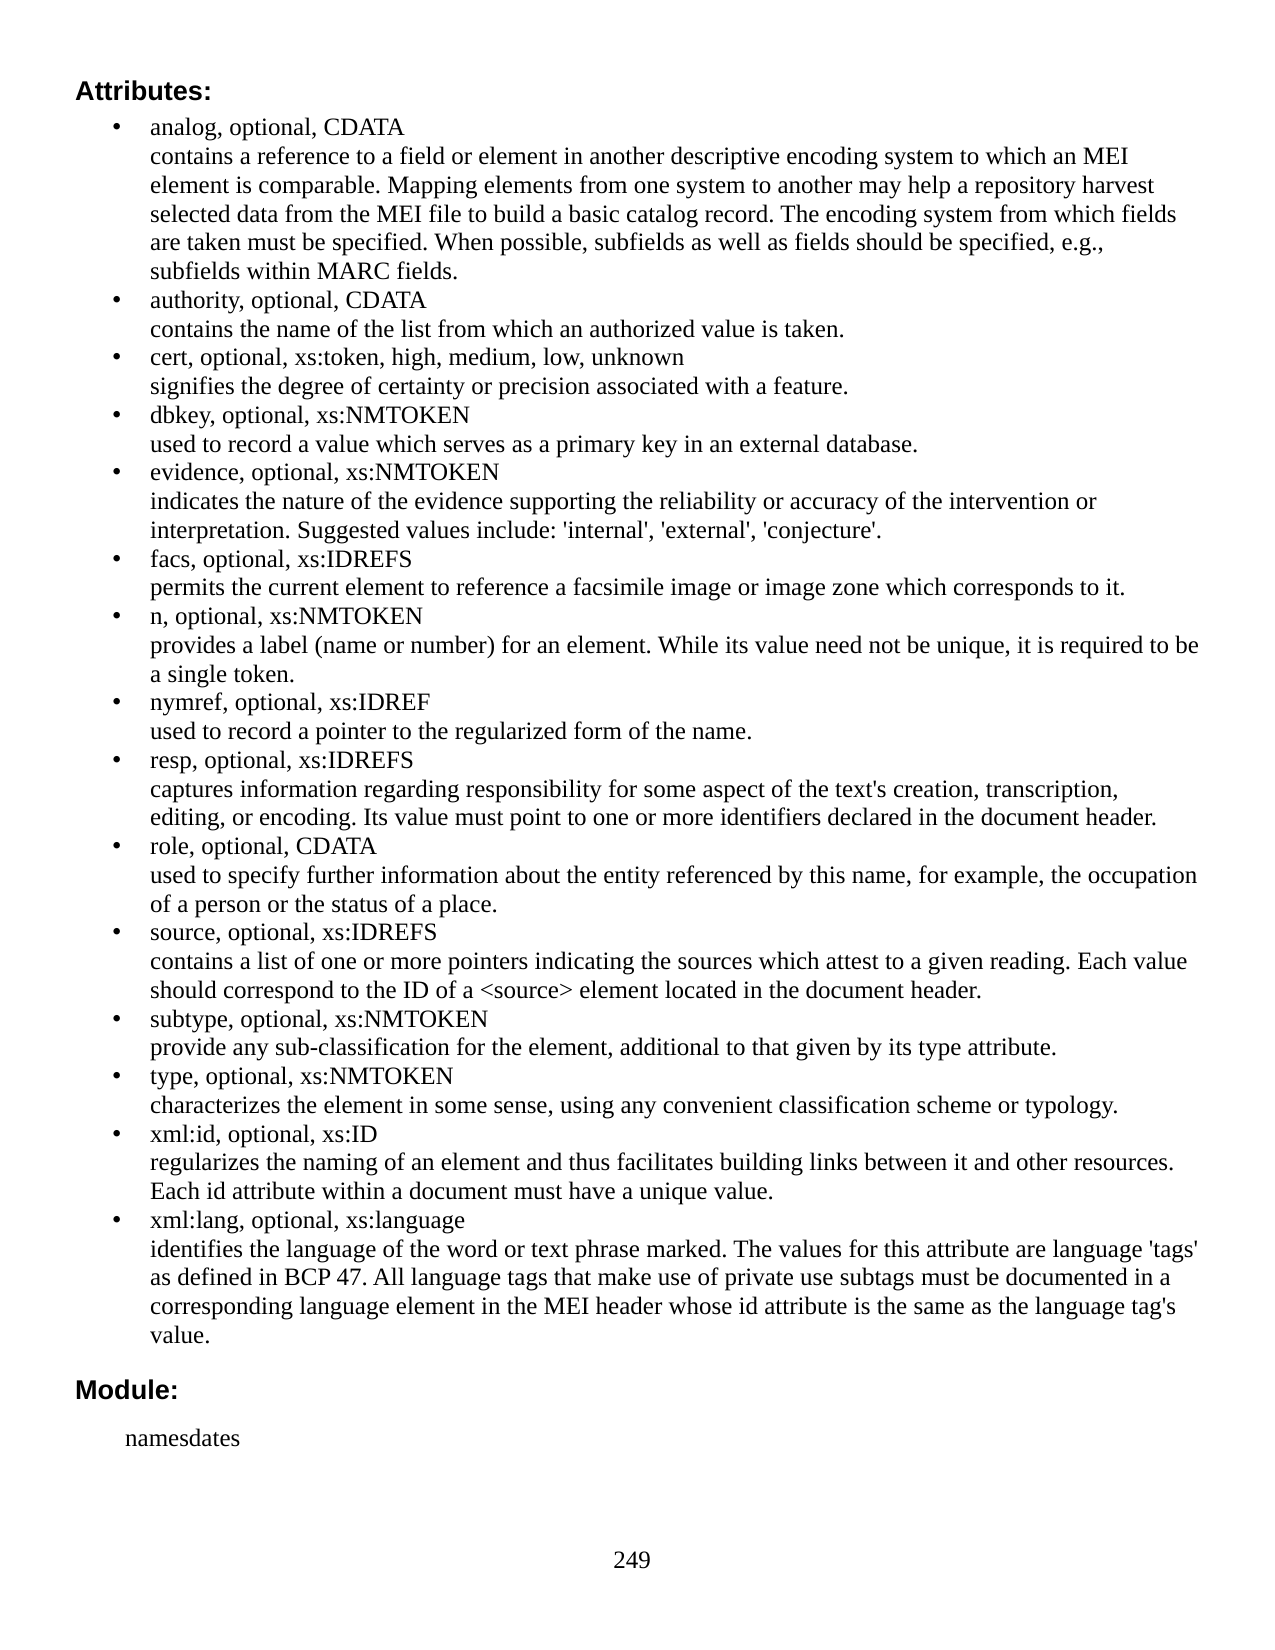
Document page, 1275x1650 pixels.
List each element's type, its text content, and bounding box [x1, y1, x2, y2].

list analog, optional, CDATA contains a reference to a field or element in another descriptive encoding system to which an MEI element is comparable. Mapping elements from one system to another may help a repository harvest selected data from the MEI file to build a basic catalog record. The encoding system from which fields are taken must be specified. When possible, subfields as well as fields should be specified, e.g., subfields within MARC fields. [112, 112, 1200, 285]
list cert, optional, xs:token, high, medium, low, unknown signifies the degree of certainty or precision associated with a feature. [112, 342, 1200, 400]
list evidence, optional, xs:NMTOKEN indicates the nature of the evidence supporting the reliability or accuracy of the intervention or interpretation. Suggested values include: 'internal', 'external', 'conjecture'. [112, 457, 1200, 544]
list subtype, optional, xs:NMTOKEN provide any sub-classification for the element, additional to that given by its type attribute. [112, 1004, 1200, 1061]
list resp, optional, xs:IDREFS captures information regarding responsibility for some aspect of the text's creation, transcription, editing, or encoding. Its value must point to one or more identifiers declared in the document header. [112, 745, 1200, 831]
list facs, optional, xs:IDREFS permits the current element to reference a facsimile image or image zone which corresponds to it. [112, 544, 1200, 601]
subtitle Attributes: [75, 75, 1200, 106]
list role, optional, CDATA used to specify further information about the entity referenced by this name, for example, the occupation of a person or the status of a place. [112, 831, 1200, 917]
subtitle Module: [75, 1374, 1200, 1405]
list source, optional, xs:IDREFS contains a list of one or more pointers indicating the sources which attest to a given reading. Each value should correspond to the ID of a <source> element located in the document header. [112, 917, 1200, 1004]
list dbkey, optional, xs:NMTOKEN used to record a value which serves as a primary key in an external database. [112, 400, 1200, 457]
list xml:id, optional, xs:ID regularizes the naming of an element and thus facilitates building links between it and other resources. Each id attribute within a document must have a unique value. [112, 1119, 1200, 1205]
list xml:lang, optional, xs:language identifies the language of the word or text phrase marked. The values for this attribute are language 'tags' as defined in BCP 47. All language tags that make use of private use subtags must be documented in a corresponding language element in the MEI header whose id attribute is the same as the language tag's value. [112, 1205, 1200, 1349]
list type, optional, xs:NMTOKEN characterizes the element in some sense, using any convenient classification scheme or typology. [112, 1061, 1200, 1119]
list nymref, optional, xs:IDREF used to record a pointer to the regularized form of the name. [112, 687, 1200, 745]
text namesdates [75, 1423, 1200, 1452]
list authority, optional, CDATA contains the name of the list from which an authorized value is taken. [112, 285, 1200, 342]
list n, optional, xs:NMTOKEN provides a label (name or number) for an element. While its value need not be unique, it is required to be a single token. [112, 601, 1200, 687]
